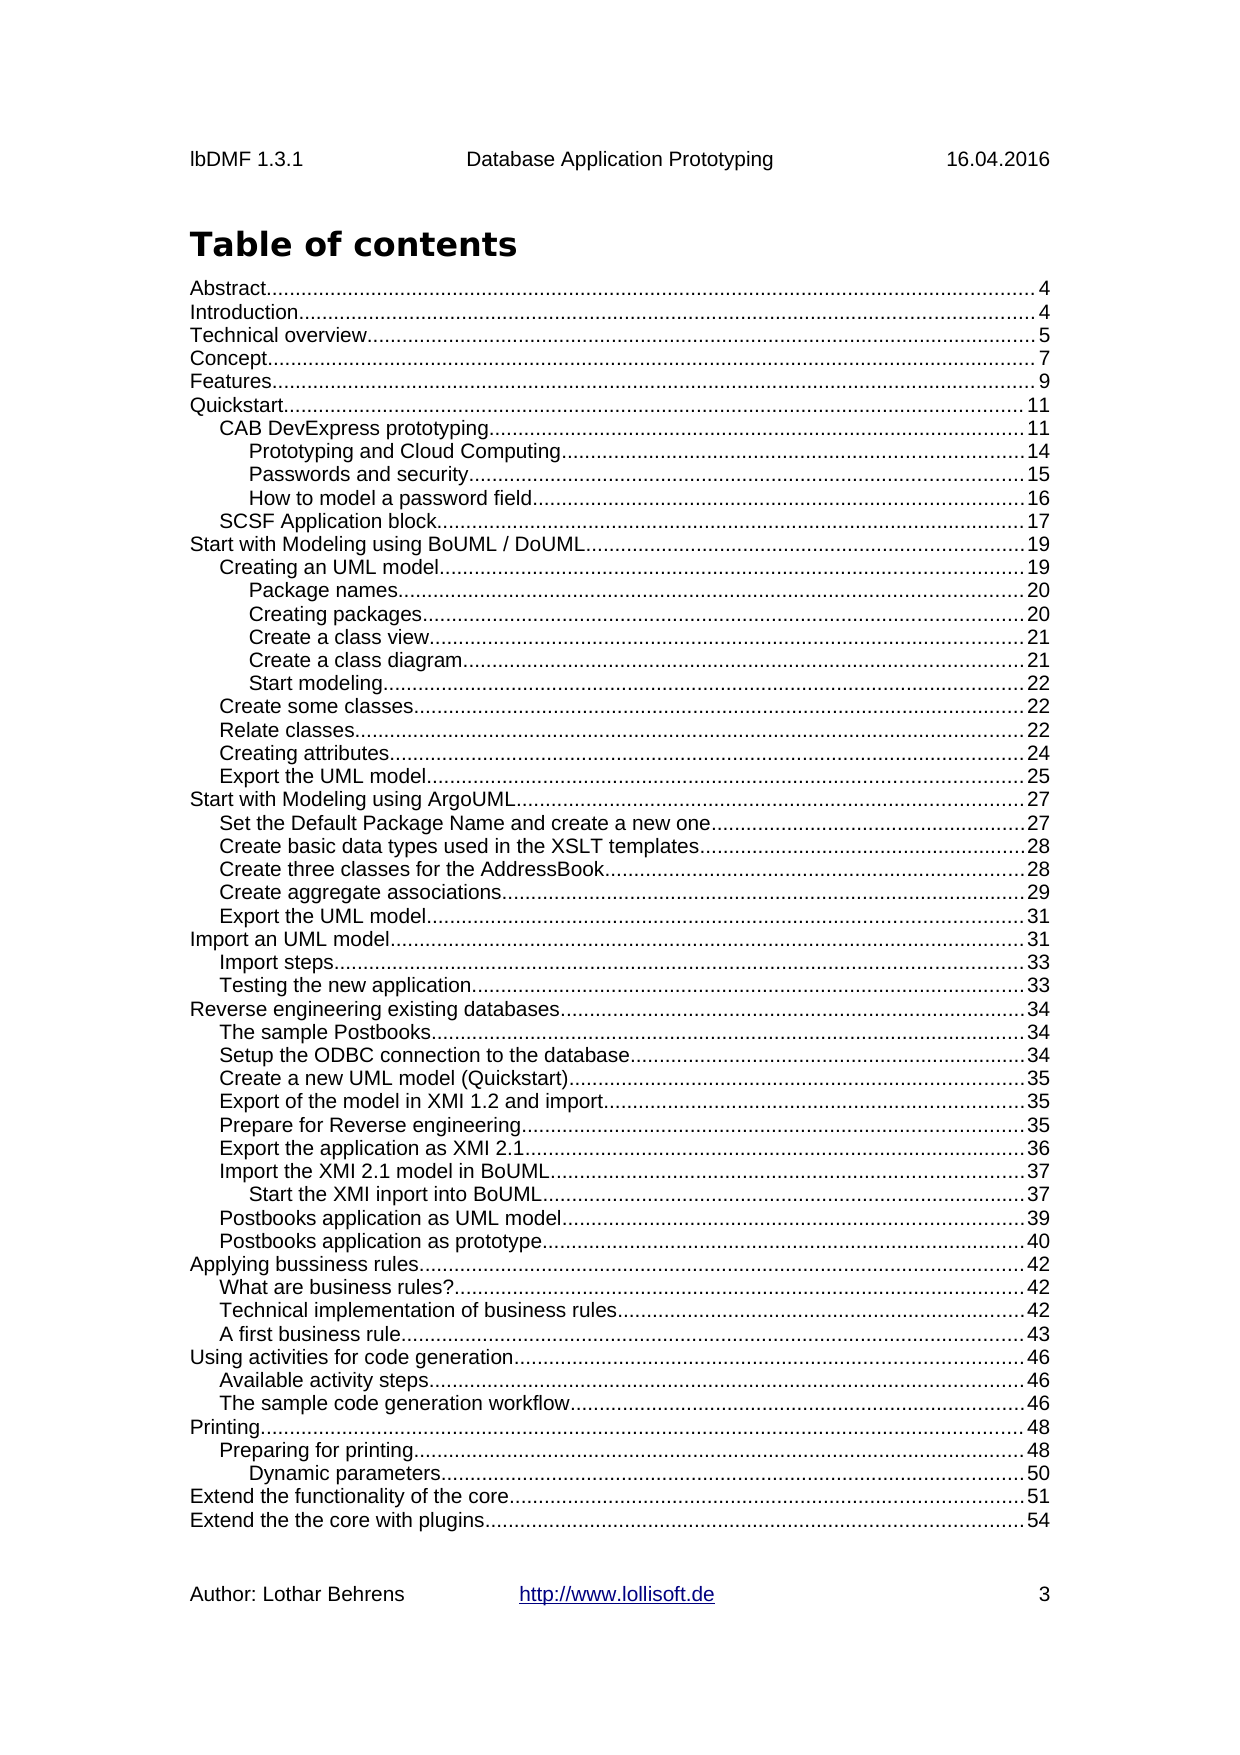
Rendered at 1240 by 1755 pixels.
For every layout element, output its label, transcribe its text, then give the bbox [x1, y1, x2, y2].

text Abstract 4 [189, 277, 1050, 300]
text Applying bussiness rules 42 [189, 1253, 1050, 1276]
text Testing the new application 33 [219, 974, 1050, 997]
text A first business rule 43 [219, 1322, 1050, 1346]
subtitle Table of contents [189, 226, 1050, 264]
text Quickstart 11 [189, 393, 1050, 416]
text The sample Postbooks 34 [219, 1020, 1050, 1043]
text Export the application as XMI 2.1 36 [219, 1136, 1050, 1160]
text Package names 20 [248, 579, 1050, 602]
text Extend the functionality of the core 51 [189, 1485, 1050, 1508]
text The sample code generation workflow 46 [219, 1392, 1050, 1415]
text Create a class view 21 [248, 625, 1050, 649]
text Start with Modeling using ArgoUML 27 [189, 788, 1050, 811]
text Create some classes 22 [219, 695, 1050, 718]
text Reverse engineering existing databases 34 [189, 997, 1050, 1020]
text Features 9 [189, 370, 1050, 393]
text Printing 48 [189, 1415, 1050, 1438]
text Extend the the core with plugins 54 [189, 1508, 1050, 1531]
text Creating an UML model 19 [219, 556, 1050, 579]
text Prepare for Reverse engineering 35 [219, 1113, 1050, 1136]
text Creating attributes 24 [219, 742, 1050, 765]
text Preparing for printing 48 [219, 1438, 1050, 1462]
text Create a new UML model (Quickstart) 35 [219, 1067, 1050, 1090]
text Postbooks application as prototype 40 [219, 1229, 1050, 1253]
text Setup the ODBC connection to the database 34 [219, 1043, 1050, 1067]
text Set the Default Package Name and create a new one 27 [219, 811, 1050, 834]
text Export of the model in XMI 1.2 and import 35 [219, 1090, 1050, 1113]
text Postbooks application as UML model 39 [219, 1206, 1050, 1229]
text Technical overview 5 [189, 323, 1050, 347]
text Start with Modeling using BoUML / DoUML 19 [189, 532, 1050, 556]
text Introduction 4 [189, 300, 1050, 323]
text Import an UML model 31 [189, 927, 1050, 951]
text Passwords and security 15 [248, 463, 1050, 486]
text Start modeling 22 [248, 672, 1050, 695]
text CAB DevExpress prototyping 11 [219, 416, 1050, 439]
text Prototyping and Cloud Computing 14 [248, 439, 1050, 463]
text Concept 7 [189, 347, 1050, 370]
text Create a class diagram 21 [248, 649, 1050, 672]
text Create basic data types used in the XSLT templates 28 [219, 834, 1050, 858]
text Export the UML model 25 [219, 765, 1050, 788]
text Export the UML model 31 [219, 904, 1050, 927]
text Create aggregate associations 29 [219, 881, 1050, 904]
text Import the XMI 2.1 model in BoUML 37 [219, 1160, 1050, 1183]
text Creating packages 20 [248, 602, 1050, 625]
text Start the XMI inport into BoUML 37 [248, 1183, 1050, 1206]
text Using activities for code generation 46 [189, 1346, 1050, 1369]
text How to model a password field 16 [248, 486, 1050, 509]
text Dynamic parameters 50 [248, 1462, 1050, 1485]
text SCSF Application block 17 [219, 509, 1050, 532]
text What are business rules? 42 [219, 1276, 1050, 1299]
text Create three classes for the AddressBook 28 [219, 858, 1050, 881]
text Technical implementation of business rules 42 [219, 1299, 1050, 1322]
text Relate classes 22 [219, 718, 1050, 742]
text Import steps 33 [219, 951, 1050, 974]
text Available activity steps 46 [219, 1369, 1050, 1392]
